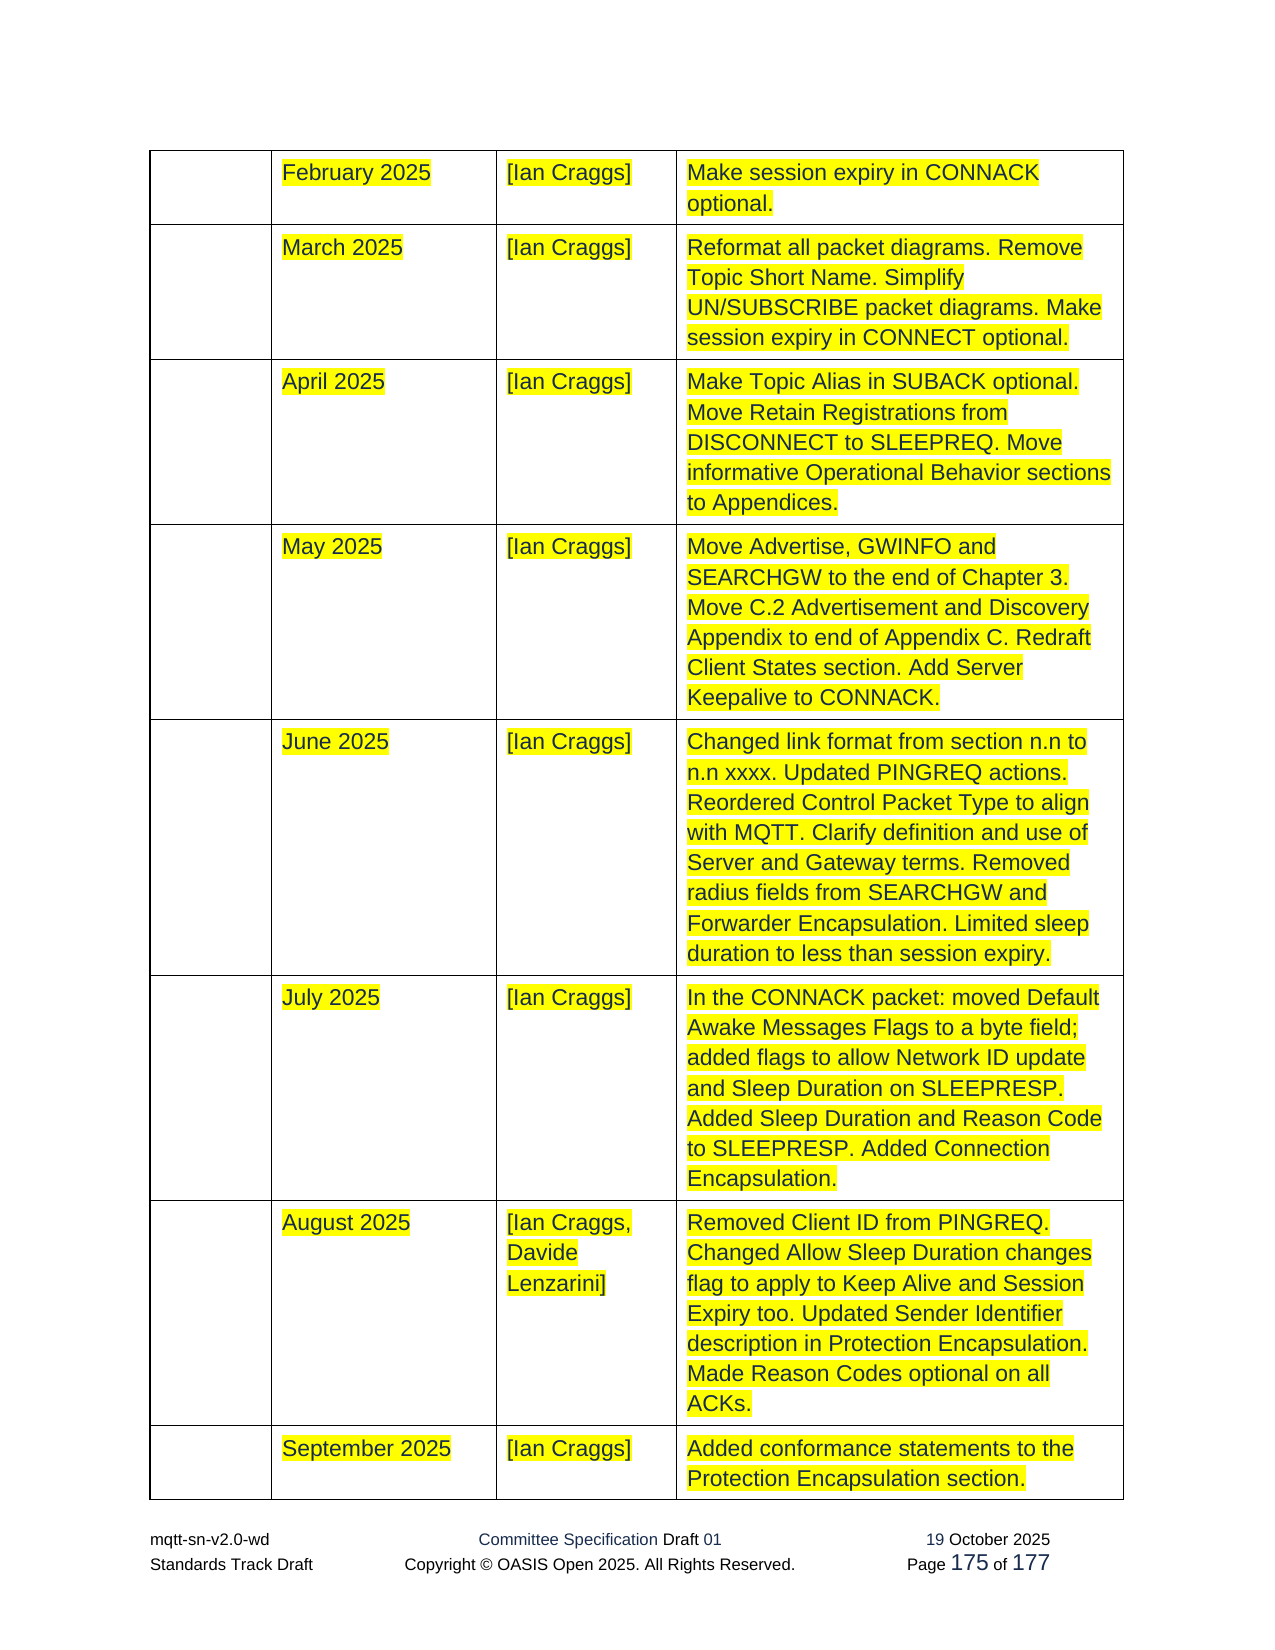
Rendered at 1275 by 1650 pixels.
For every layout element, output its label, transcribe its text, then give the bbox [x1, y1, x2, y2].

table_cell Added conformance statements to the Protection Encapsulation section. [677, 1426, 1123, 1499]
table_cell Move Advertise, GWINFO and SEARCHGW to the end of Chapter 3. Move C.2 Advertisement and Discovery Appendix to end of Appendix C. Redraft Client States section. Add Server Keepalive to CONNACK. [677, 525, 1123, 719]
table_cell [Ian Craggs, Davide Lenzarini] [497, 1201, 676, 1425]
table_cell [Ian Craggs] [497, 525, 676, 719]
table_cell [151, 1201, 271, 1425]
table_cell [151, 976, 271, 1200]
table_cell [Ian Craggs] [497, 360, 676, 524]
table_cell Changed link format from section n.n to n.n xxxx. Updated PINGREQ actions. Reordered Control Packet Type to align with MQTT. Clarify definition and use of Server and Gateway terms. Removed radius fields from SEARCHGW and Forwarder Encapsulation. Limited sleep duration to less than session expiry. [677, 720, 1123, 974]
table_cell Make Topic Alias in SUBACK optional. Move Retain Registrations from DISCONNECT to SLEEPREQ. Move informative Operational Behavior sections to Appendices. [677, 360, 1123, 524]
table_cell [151, 525, 271, 719]
table_cell Reformat all packet diagrams. Remove Topic Short Name. Simplify UN/SUBSCRIBE packet diagrams. Make session expiry in CONNECT optional. [677, 225, 1123, 359]
table_cell [Ian Craggs] [497, 1426, 676, 1499]
table_cell [151, 360, 271, 524]
table_cell [Ian Craggs] [497, 225, 676, 359]
table_cell September 2025 [272, 1426, 496, 1499]
table_cell [Ian Craggs] [497, 151, 676, 224]
table_cell Removed Client ID from PINGREQ. Changed Allow Sleep Duration changes flag to apply to Keep Alive and Session Expiry too. Updated Sender Identifier description in Protection Encapsulation. Made Reason Codes optional on all ACKs. [677, 1201, 1123, 1425]
table_cell August 2025 [272, 1201, 496, 1425]
table_cell May 2025 [272, 525, 496, 719]
table_cell July 2025 [272, 976, 496, 1200]
table_cell April 2025 [272, 360, 496, 524]
table_cell [151, 225, 271, 359]
table_cell Make session expiry in CONNACK optional. [677, 151, 1123, 224]
table_cell [Ian Craggs] [497, 720, 676, 974]
table_cell [151, 151, 271, 224]
table_cell [151, 1426, 271, 1499]
table_cell March 2025 [272, 225, 496, 359]
table_cell June 2025 [272, 720, 496, 974]
table_cell February 2025 [272, 151, 496, 224]
table_cell [151, 720, 271, 974]
table_cell [Ian Craggs] [497, 976, 676, 1200]
table_cell In the CONNACK packet: moved Default Awake Messages Flags to a byte field; added flags to allow Network ID update and Sleep Duration on SLEEPRESP. Added Sleep Duration and Reason Code to SLEEPRESP. Added Connection Encapsulation. [677, 976, 1123, 1200]
